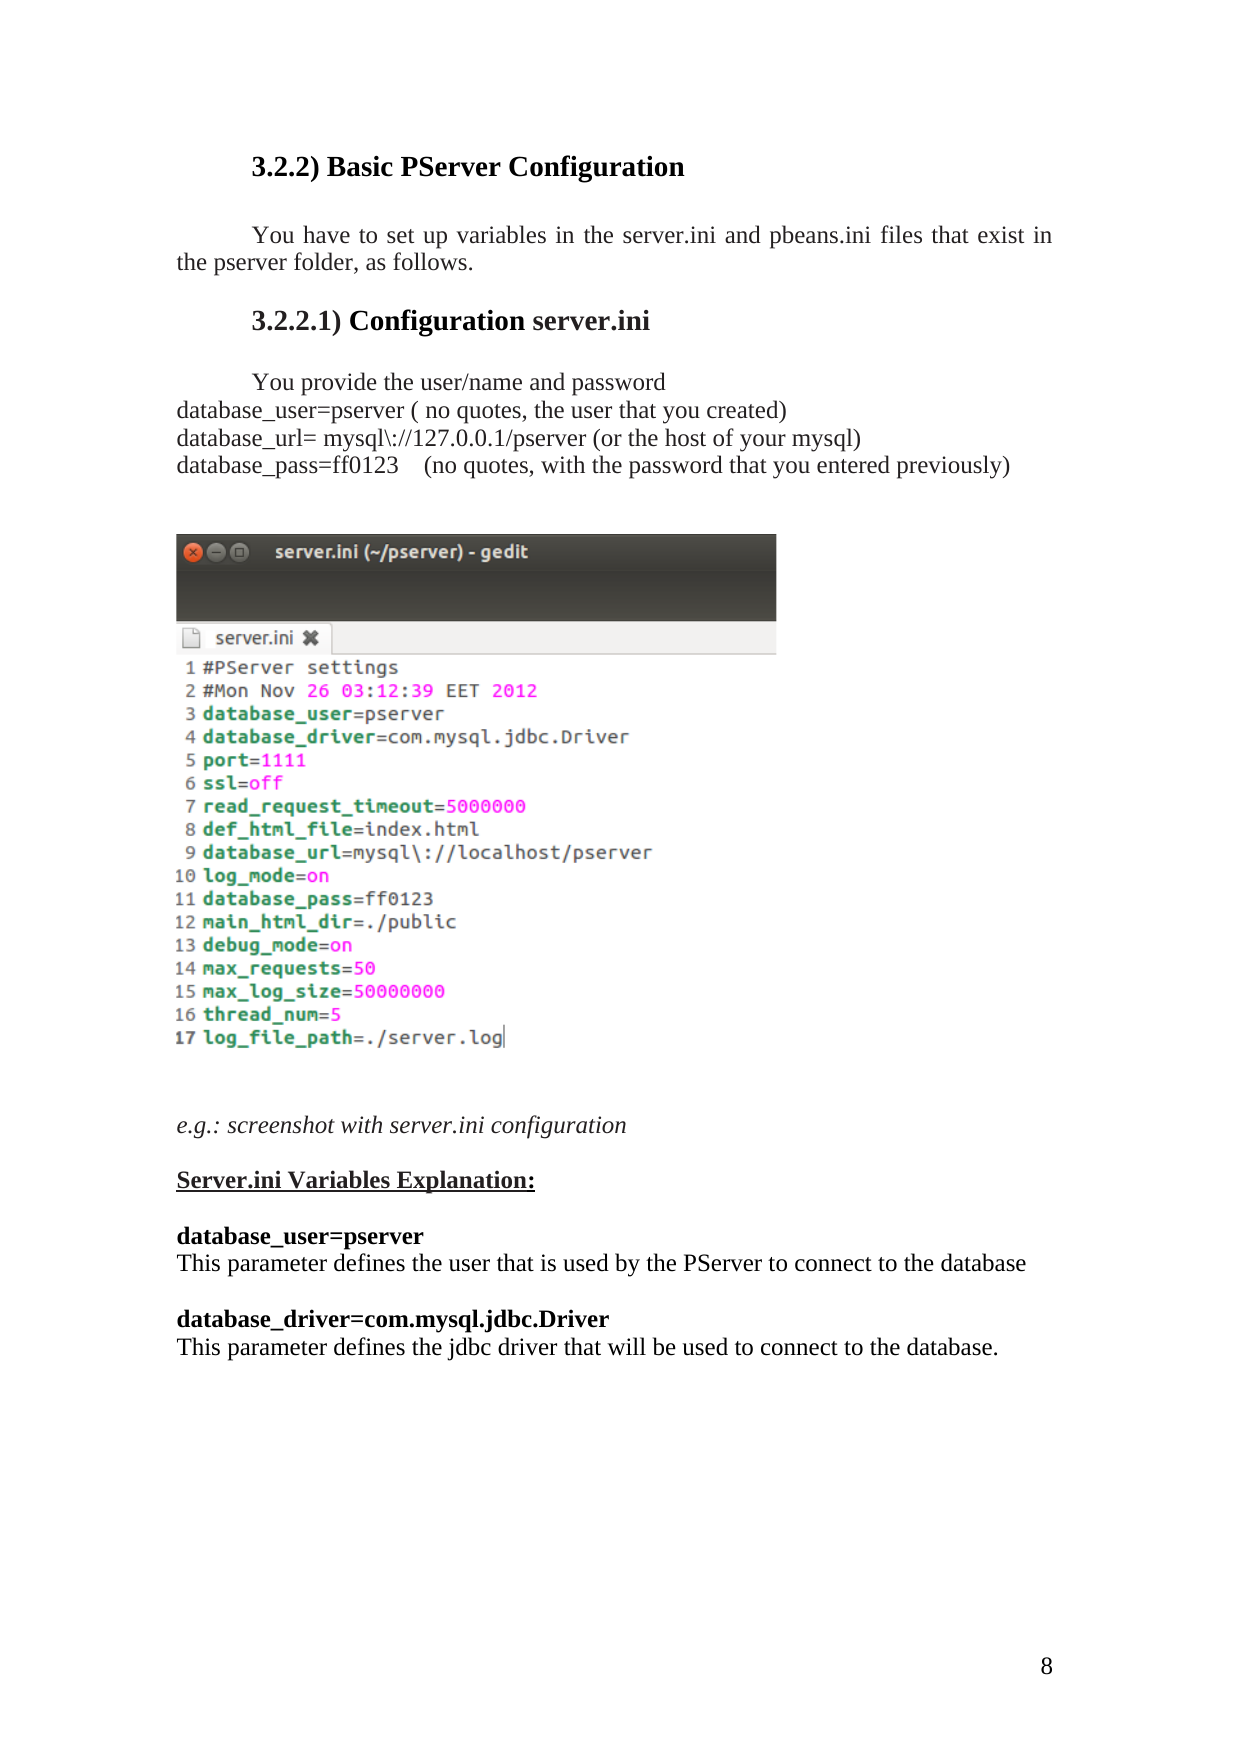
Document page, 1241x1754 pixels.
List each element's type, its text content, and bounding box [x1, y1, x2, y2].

text database_user=pserver ( no quotes, the user that you created) [176, 396, 1053, 424]
text You provide the user/name and password [176, 368, 1053, 396]
text e.g.: screenshot with server.ini configuration [176, 1111, 1053, 1139]
text database_url= mysql\://127.0.0.1/pserver (or the host of your mysql) [176, 424, 1053, 452]
picture [176, 534, 777, 1084]
text 3.2.2) Basic PServer Configuration [251, 150, 1053, 182]
text This parameter defines the jdbc driver that will be used to connect to the database. [176, 1333, 1053, 1360]
text Server.ini Variables Explanation: [176, 1166, 1053, 1194]
text 3.2.2.1) Configuration server.ini [251, 304, 1053, 336]
text This parameter defines the user that is used by the PServer to connect to the database [176, 1249, 1053, 1277]
text database_user=pserver [176, 1222, 1053, 1249]
text database_driver=com.mysql.jdbc.Driver [176, 1305, 1053, 1333]
text You have to set up variables in the server.ini and pbeans.ini files that exist in the pserver folder, as follows. [176, 221, 1053, 276]
text database_pass=ff0123 (no quotes, with the password that you entered previously) [176, 452, 1053, 479]
